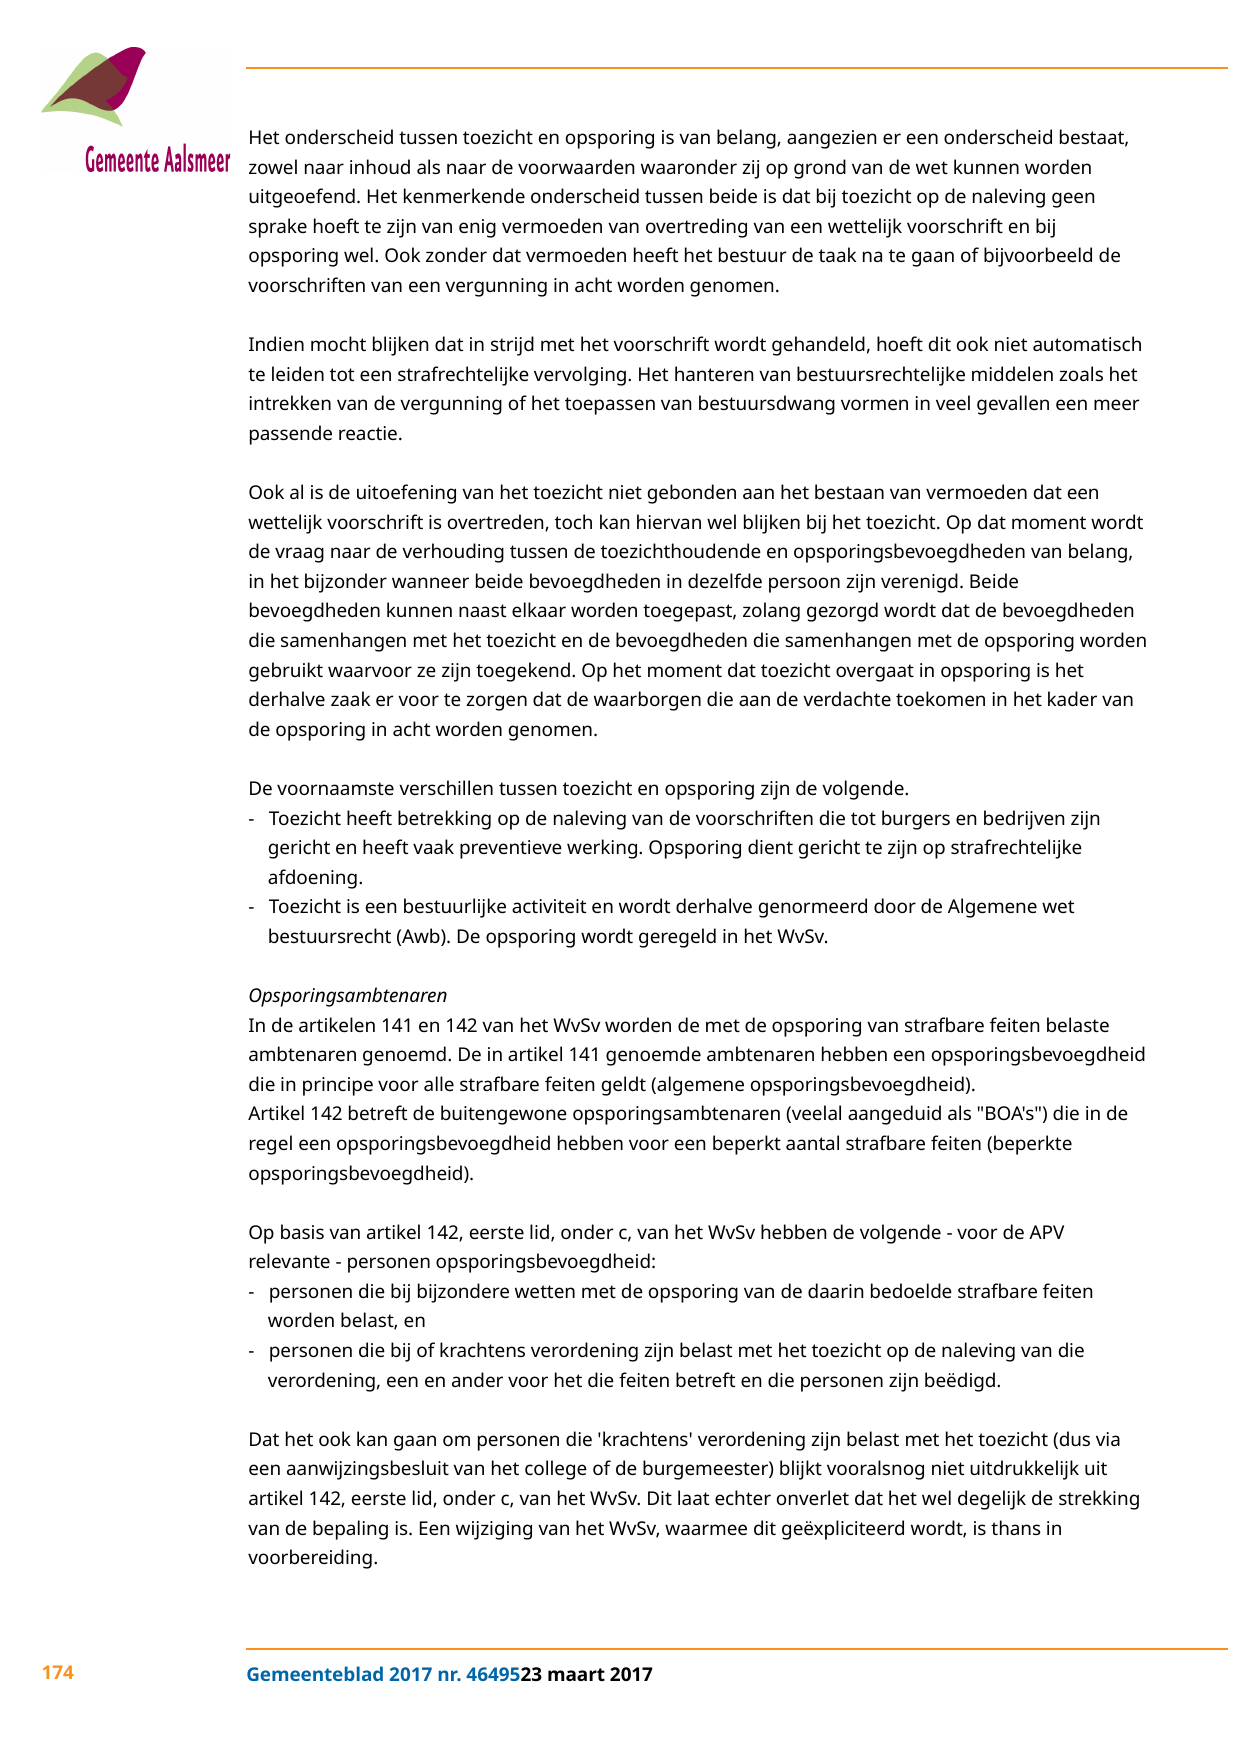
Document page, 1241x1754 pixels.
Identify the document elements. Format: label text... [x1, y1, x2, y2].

text Dat het ook kan gaan om personen die 'krachtens' verordening zijn belast met het toezicht (dus via een aanwijzingsbesluit van het college of de burgemeester) blijkt vooralsnog niet uitdrukkelijk uit artikel 142, eerste lid, onder c, van het WvSv. Dit laat echter onverlet dat het wel degelijk de strekking van de bepaling is. Een wijziging van het WvSv, waarmee dit geëxpliciteerd wordt, is thans in voorbereiding. [248, 1426, 1152, 1570]
text bestuursrecht (Awb). De opsporing wordt geregeld in het WvSv. [248, 923, 1152, 949]
text De voornaamste verschillen tussen toezicht en opsporing zijn de volgende. [248, 775, 1152, 801]
text Het onderscheid tussen toezicht en opsporing is van belang, aangezien er een onderscheid bestaat, zowel naar inhoud als naar de voorwaarden waaronder zij op grond van de wet kunnen worden uitgeoefend. Het kenmerkende onderscheid tussen beide is dat bij toezicht op de naleving geen sprake hoeft te zijn van enig vermoeden van overtreding van een wettelijk voorschrift en bij opsporing wel. Ook zonder dat vermoeden heeft het bestuur de taak na te gaan of bijvoorbeeld de voorschriften van een vergunning in acht worden genomen. [248, 124, 1152, 298]
picture [41, 47, 231, 172]
text verordening, een en ander voor het die feiten betreft en die personen zijn beëdigd. [248, 1367, 1152, 1393]
text - personen die bij bijzondere wetten met de opsporing van de daarin bedoelde strafbare feiten [248, 1278, 1152, 1304]
text - Toezicht heeft betrekking op de naleving van de voorschriften die tot burgers en bedrijven zijn [248, 805, 1152, 831]
text - Toezicht is een bestuurlijke activiteit en wordt derhalve genormeerd door de Algemene wet [248, 893, 1152, 919]
text In de artikelen 141 en 142 van het WvSv worden de met de opsporing van strafbare feiten belaste ambtenaren genoemd. De in artikel 141 genoemde ambtenaren hebben een opsporingsbevoegdheid die in principe voor alle strafbare feiten geldt (algemene opsporingsbevoegdheid). [248, 1012, 1152, 1097]
text Indien mocht blijken dat in strijd met het voorschrift wordt gehandeld, hoeft dit ook niet automatisch te leiden tot een strafrechtelijke vervolging. Het hanteren van bestuursrechtelijke middelen zoals het intrekken van de vergunning of het toepassen van bestuursdwang vormen in veel gevallen een meer passende reactie. [248, 331, 1152, 446]
text - personen die bij of krachtens verordening zijn belast met het toezicht op de naleving van die [248, 1337, 1152, 1363]
text Ook al is de uitoefening van het toezicht niet gebonden aan het bestaan van vermoeden dat een wettelijk voorschrift is overtreden, toch kan hiervan wel blijken bij het toezicht. Op dat moment wordt de vraag naar de verhouding tussen de toezichthoudende en opsporingsbevoegdheden van belang, in het bijzonder wanneer beide bevoegdheden in dezelfde persoon zijn verenigd. Beide bevoegdheden kunnen naast elkaar worden toegepast, zolang gezorgd wordt dat de bevoegdheden die samenhangen met het toezicht en de bevoegdheden die samenhangen met de opsporing worden gebruikt waarvoor ze zijn toegekend. Op het moment dat toezicht overgaat in opsporing is het derhalve zaak er voor te zorgen dat de waarborgen die aan de verdachte toekomen in het kader van de opsporing in acht worden genomen. [248, 479, 1152, 742]
text gericht en heeft vaak preventieve werking. Opsporing dient gericht te zijn op strafrechtelijke [248, 834, 1152, 860]
text Opsporingsambtenaren [248, 982, 1152, 1008]
text Op basis van artikel 142, eerste lid, onder c, van het WvSv hebben de volgende - voor de APV relevante - personen opsporingsbevoegdheid: [248, 1219, 1152, 1274]
text afdoening. [248, 864, 1152, 890]
text Artikel 142 betreft de buitengewone opsporingsambtenaren (veelal aangeduid als "BOA's") die in de regel een opsporingsbevoegdheid hebben voor een beperkt aantal strafbare feiten (beperkte opsporingsbevoegdheid). [248, 1101, 1152, 1186]
text worden belast, en [248, 1308, 1152, 1333]
